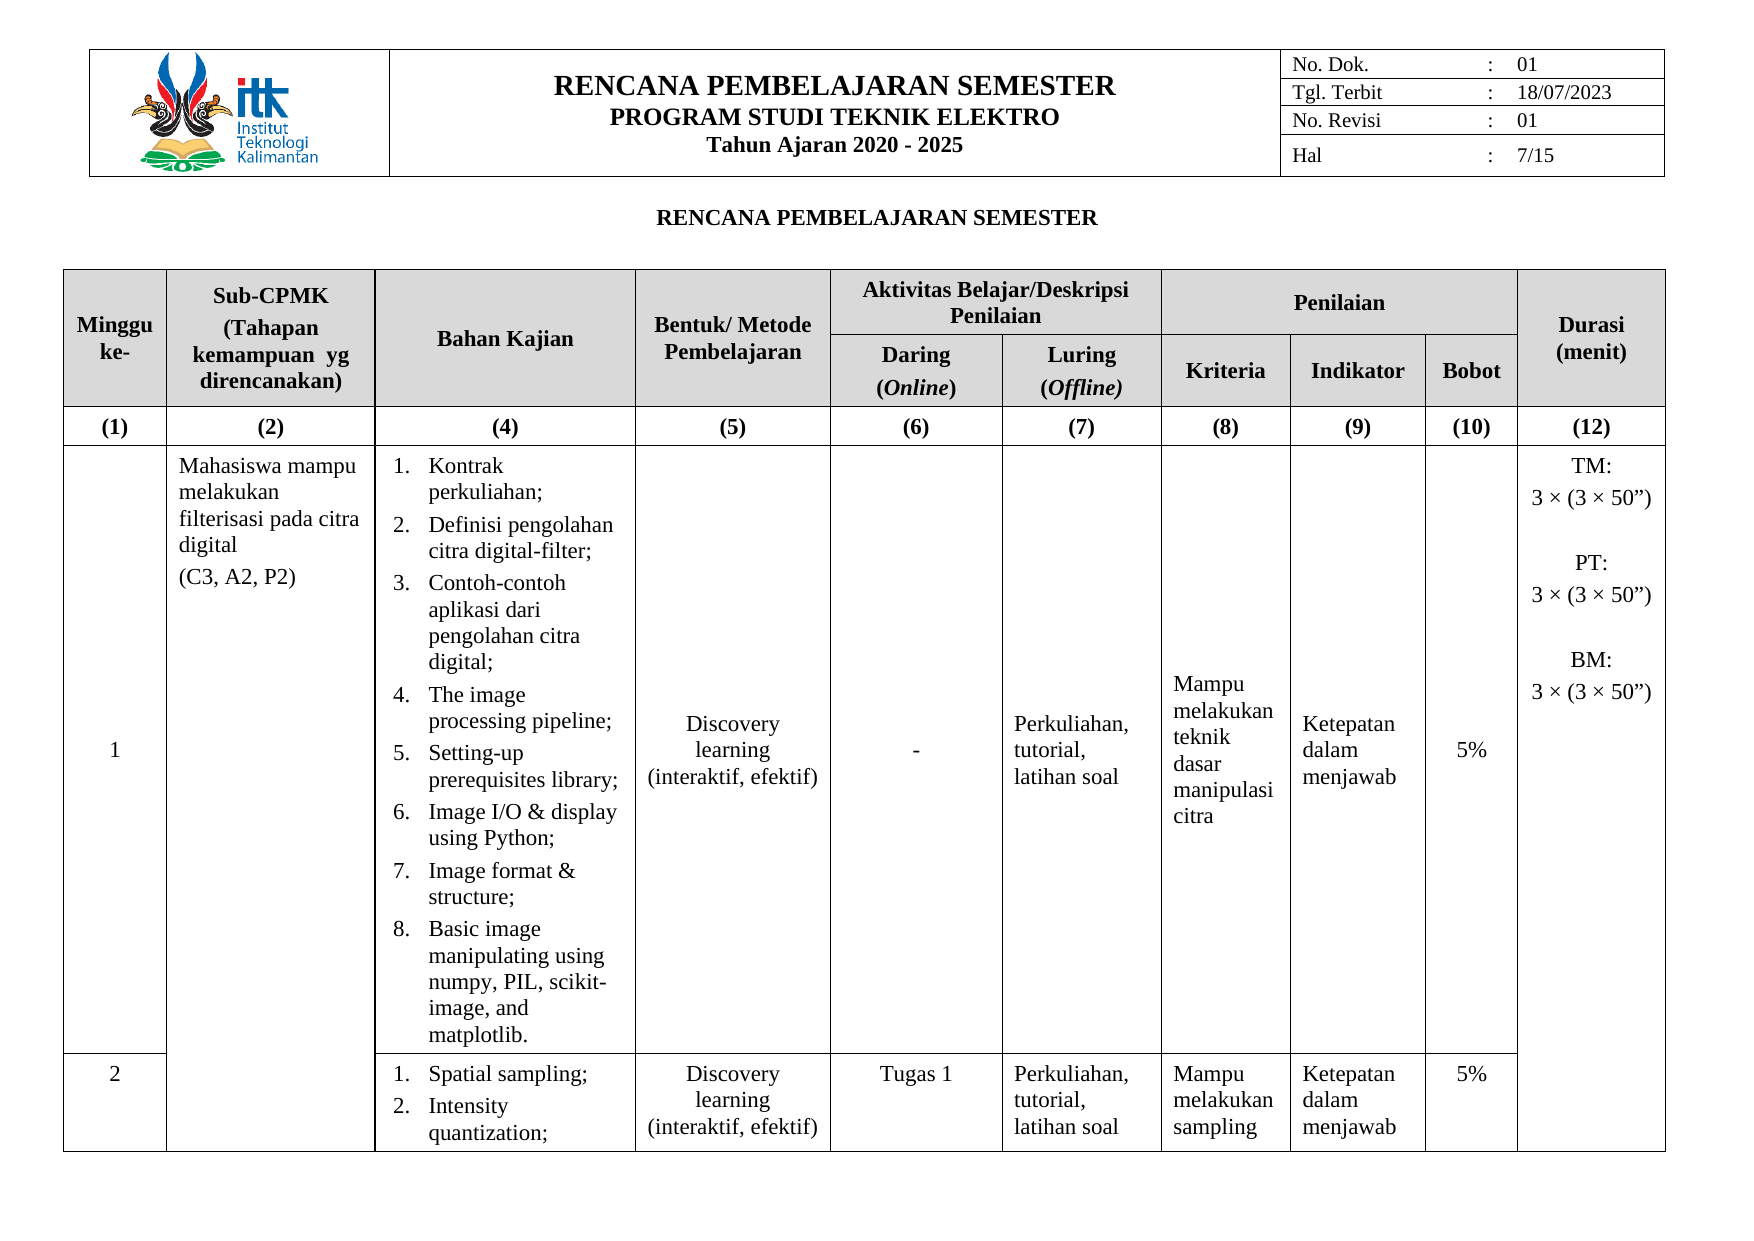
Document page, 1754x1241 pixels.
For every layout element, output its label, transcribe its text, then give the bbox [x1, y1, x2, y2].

table_cell Mampu melakukan teknik dasar manipulasi citra [1162, 446, 1290, 1053]
table_cell (6) [831, 407, 1002, 445]
table_cell (2) [167, 407, 374, 445]
table_cell Kriteria [1162, 335, 1290, 406]
table_header Durasi (menit) [1518, 270, 1665, 406]
table_header Minggu ke- [64, 270, 166, 406]
table_header Bentuk/ Metode Pembelajaran [636, 270, 830, 406]
table_header Aktivitas Belajar/Deskripsi Penilaian [831, 270, 1161, 334]
table_cell Perkuliahan, tutorial, latihan soal [1003, 1054, 1161, 1151]
subtitle RENCANA PEMBELAJARAN SEMESTER [75, 204, 1679, 230]
table_cell Ketepatan dalam menjawab [1291, 446, 1425, 1053]
table_cell 5% [1426, 446, 1517, 1053]
table_cell TM: 3 × (3 × 50”) PT: 3 × (3 × 50”) BM: 3 × (3 × 50”) [1518, 446, 1665, 1151]
table_cell (12) [1518, 407, 1665, 445]
table_header Bahan Kajian [376, 270, 635, 406]
picture [127, 50, 322, 176]
table_cell Mampu melakukan sampling [1162, 1054, 1290, 1151]
table_cell Tugas 1 [831, 1054, 1002, 1151]
table_cell Daring (Online) [831, 335, 1002, 406]
table_cell Discovery learning (interaktif, efektif) [636, 1054, 830, 1151]
table_header Penilaian [1162, 270, 1517, 334]
table_cell Luring (Offline) [1003, 335, 1161, 406]
table_cell Perkuliahan, tutorial, latihan soal [1003, 446, 1161, 1053]
table_cell (8) [1162, 407, 1290, 445]
table_cell 5% [1426, 1054, 1517, 1151]
table_header Sub-CPMK (Tahapan kemampuan yg direncanakan) [167, 270, 374, 406]
table_cell Discovery learning (interaktif, efektif) [636, 446, 830, 1053]
table_cell Mahasiswa mampu melakukan filterisasi pada citra digital (C3, A2, P2) [167, 446, 374, 1151]
table_cell Bobot [1426, 335, 1517, 406]
table_cell 2 [64, 1054, 166, 1151]
table_cell (9) [1291, 407, 1425, 445]
table_cell Spatial sampling; Intensity quantization; [376, 1054, 635, 1151]
table_cell 1 [64, 446, 166, 1053]
table_cell (4) [376, 407, 635, 445]
table_cell (1) [64, 407, 166, 445]
table_cell Indikator [1291, 335, 1425, 406]
table_cell Kontrak perkuliahan; Definisi pengolahan citra digital-filter; Contoh-contoh aplikasi dari pengolahan citra digital; The image processing pipeline; Setting-up prerequisites library; Image I/O & display using Python; Image format & structure; Basic image manipulating using numpy, PIL, scikit-image, and matplotlib. [376, 446, 635, 1053]
table_cell - [831, 446, 1002, 1053]
table_cell (7) [1003, 407, 1161, 445]
table_cell (10) [1426, 407, 1517, 445]
table_cell Ketepatan dalam menjawab [1291, 1054, 1425, 1151]
table_cell (5) [636, 407, 830, 445]
